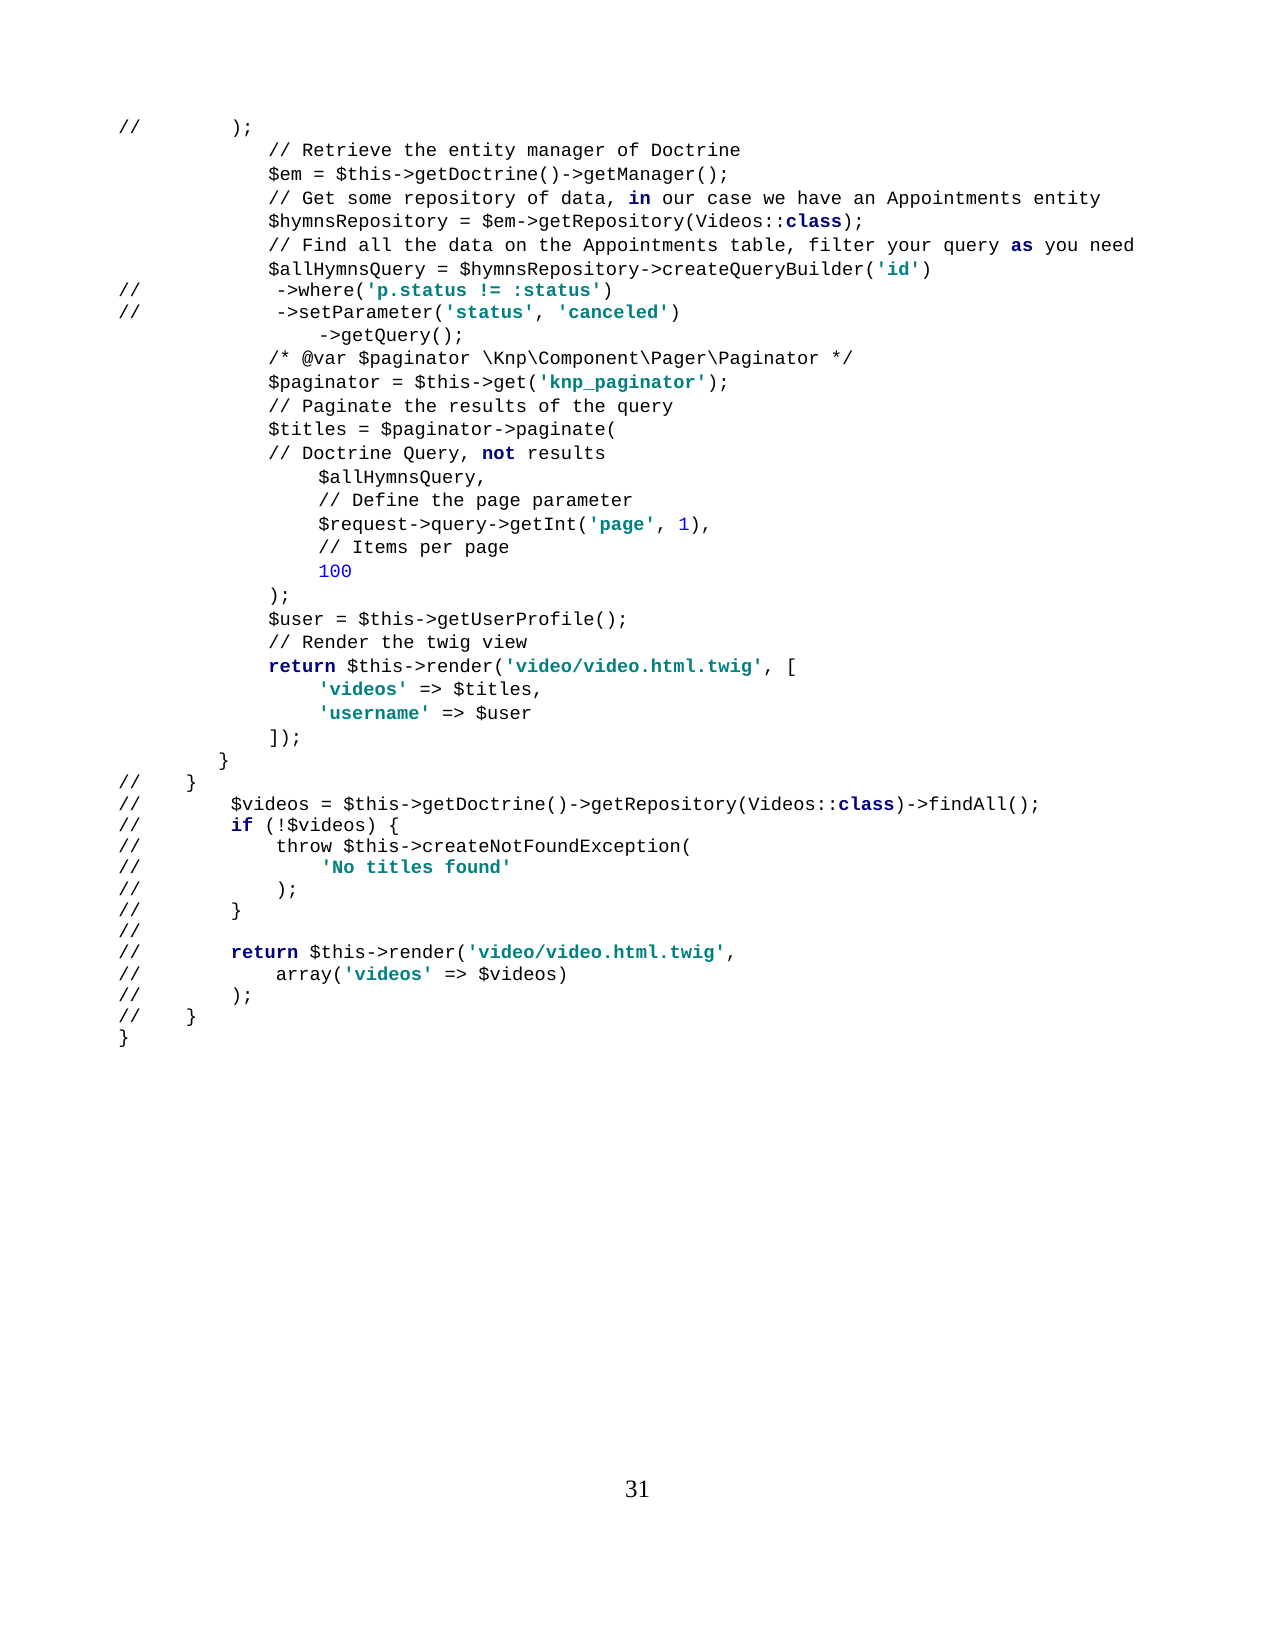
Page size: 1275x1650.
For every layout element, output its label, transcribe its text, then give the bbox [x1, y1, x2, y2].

text // throw $this->createNotFoundException( [118, 837, 1157, 858]
text $hymnsRepository = $em->getRepository(Videos::class); [118, 210, 1157, 234]
text // Get some repository of data, in our case we have an Appointments entity [118, 187, 1157, 210]
text $user = $this->getUserProfile(); [118, 607, 1157, 631]
text 'videos' => $titles, [118, 678, 1157, 702]
text // if (!$videos) { [118, 816, 1157, 837]
text $titles = $paginator->paginate( [118, 418, 1157, 442]
text return $this->render('video/video.html.twig', [ [118, 655, 1157, 678]
text // Retrieve the entity manager of Doctrine [118, 139, 1157, 163]
text // ); [118, 986, 1157, 1007]
text // Doctrine Query, not results [118, 442, 1157, 466]
text 100 [118, 560, 1157, 584]
text // } [118, 1007, 1157, 1028]
text // ->setParameter('status', 'canceled') [118, 302, 1157, 324]
text $em = $this->getDoctrine()->getManager(); [118, 163, 1157, 187]
text // array('videos' => $videos) [118, 964, 1157, 986]
text // Define the page parameter [118, 489, 1157, 513]
text ->getQuery(); [118, 324, 1157, 347]
text // return $this->render('video/video.html.twig', [118, 943, 1157, 964]
text // Find all the data on the Appointments table, filter your query as you need [118, 234, 1157, 258]
text // ); [118, 879, 1157, 901]
text $allHymnsQuery = $hymnsRepository->createQueryBuilder('id') [118, 258, 1157, 281]
text // Paginate the results of the query [118, 395, 1157, 418]
text // 'No titles found' [118, 858, 1157, 879]
text // ->where('p.status != :status') [118, 281, 1157, 302]
text ]); [118, 726, 1157, 749]
text // Render the twig view [118, 631, 1157, 655]
text // [118, 922, 1157, 943]
text // ); [118, 118, 1157, 139]
text $paginator = $this->get('knp_paginator'); [118, 371, 1157, 395]
text // } [118, 901, 1157, 922]
text $request->query->getInt('page', 1), [118, 513, 1157, 537]
text ); [118, 584, 1157, 607]
text // $videos = $this->getDoctrine()->getRepository(Videos::class)->findAll(); [118, 794, 1157, 816]
text $allHymnsQuery, [118, 466, 1157, 489]
text /* @var $paginator \Knp\Component\Pager\Paginator */ [118, 347, 1157, 371]
text // Items per page [118, 537, 1157, 560]
text 'username' => $user [118, 702, 1157, 726]
text } [118, 749, 1157, 773]
text } [118, 1028, 1157, 1049]
text // } [118, 773, 1157, 794]
